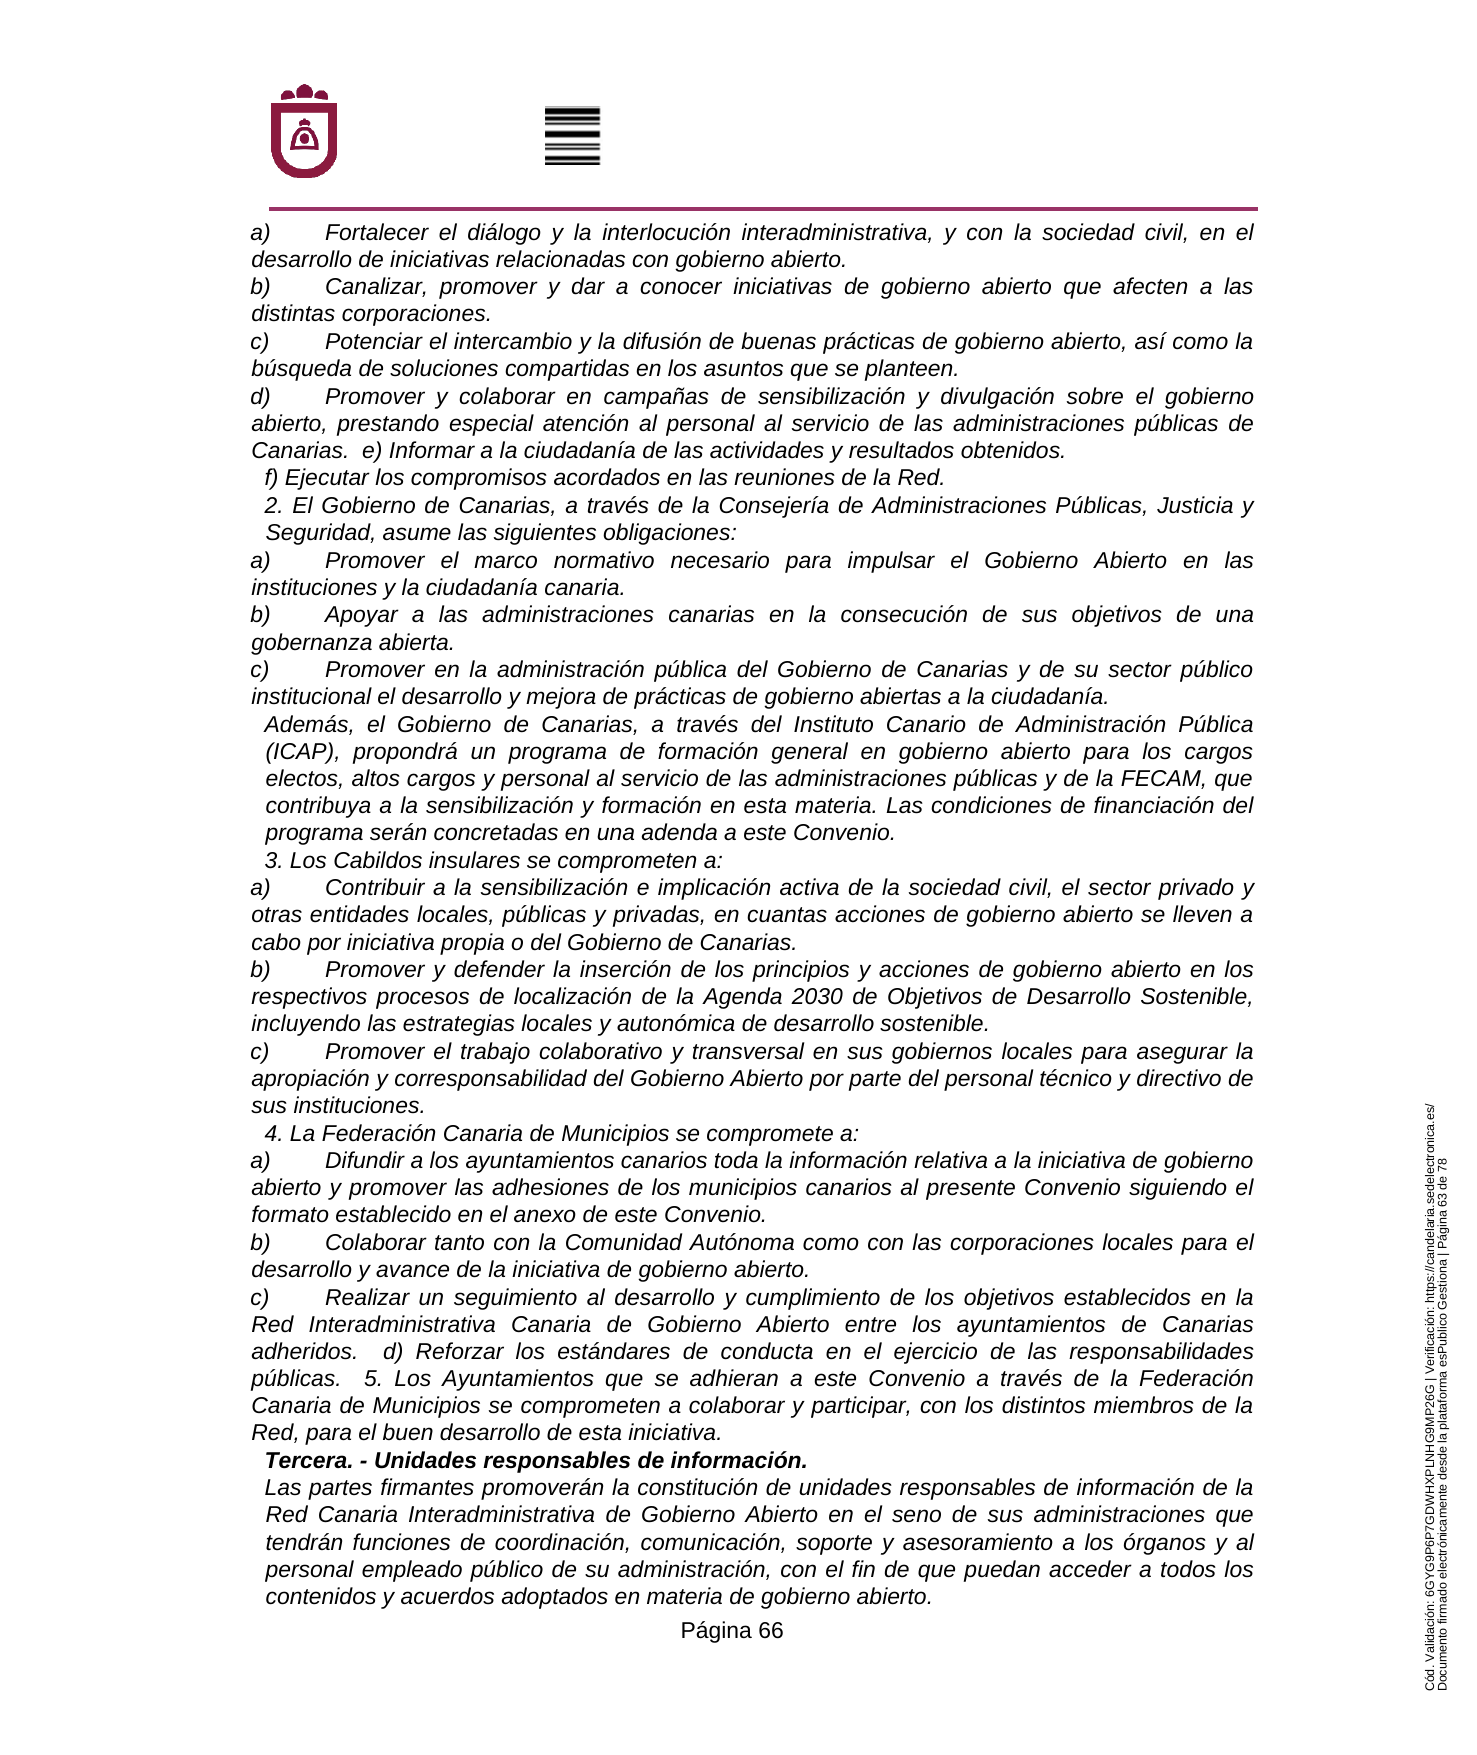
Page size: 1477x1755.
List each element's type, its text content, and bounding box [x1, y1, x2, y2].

list Apoyar a las administraciones canarias en la consecución de sus objetivos de una gobernanza abierta. [250, 601, 1257, 655]
list Contribuir a la sensibilización e implicación activa de la sociedad civil, el sector privado y otras entidades locales, públicas y privadas, en cuantas acciones de gobierno abierto se lleven a cabo por iniciativa propia o del Gobierno de Canarias. [250, 874, 1257, 955]
list Difundir a los ayuntamientos canarios toda la información relativa a la iniciativa de gobierno abierto y promover las adhesiones de los municipios canarios al presente Convenio siguiendo el formato establecido en el anexo de este Convenio. [250, 1147, 1257, 1228]
text Tercera. - Unidades responsables de información. [264, 1447, 1257, 1473]
list Potenciar el intercambio y la difusión de buenas prácticas de gobierno abierto, así como la búsqueda de soluciones compartidas en los asuntos que se planteen. [250, 328, 1257, 381]
list Realizar un seguimiento al desarrollo y cumplimiento de los objetivos establecidos en la Red Interadministrativa Canaria de Gobierno Abierto entre los ayuntamientos de Canarias adheridos. d) Reforzar los estándares de conducta en el ejercicio de las responsabilidades públicas. 5. Los Ayuntamientos que se adhieran a este Convenio a través de la Federación Canaria de Municipios se comprometen a colaborar y participar, con los distintos miembros de la Red, para el buen desarrollo de esta iniciativa. [250, 1284, 1257, 1445]
text 2. El Gobierno de Canarias, a través de la Consejería de Administraciones Públicas, Justicia y Seguridad, asume las siguientes obligaciones: [264, 492, 1257, 545]
text f) Ejecutar los compromisos acordados en las reuniones de la Red. [264, 464, 1257, 491]
text 3. Los Cabildos insulares se comprometen a: [264, 847, 1257, 873]
list Promover el trabajo colaborativo y transversal en sus gobiernos locales para asegurar la apropiación y corresponsabilidad del Gobierno Abierto por parte del personal técnico y directivo de sus instituciones. [250, 1038, 1257, 1118]
list Promover y defender la inserción de los principios y acciones de gobierno abierto en los respectivos procesos de localización de la Agenda 2030 de Objetivos de Desarrollo Sostenible, incluyendo las estrategias locales y autonómica de desarrollo sostenible. [250, 956, 1257, 1037]
list Canalizar, promover y dar a conocer iniciativas de gobierno abierto que afecten a las distintas corporaciones. [250, 273, 1257, 327]
text 4. La Federación Canaria de Municipios se compromete a: [264, 1119, 1257, 1146]
text Las partes firmantes promoverán la constitución de unidades responsables de información de la Red Canaria Interadministrativa de Gobierno Abierto en el seno de sus administraciones que tendrán funciones de coordinación, comunicación, soporte y asesoramiento a los órganos y al personal empleado público de su administración, con el fin de que puedan acceder a todos los contenidos y acuerdos adoptados en materia de gobierno abierto. [264, 1474, 1257, 1609]
list Promover el marco normativo necesario para impulsar el Gobierno Abierto en las instituciones y la ciudadanía canaria. [250, 547, 1257, 600]
text Además, el Gobierno de Canarias, a través del Instituto Canario de Administración Pública (ICAP), propondrá un programa de formación general en gobierno abierto para los cargos electos, altos cargos y personal al servicio de las administraciones públicas y de la FECAM, que contribuya a la sensibilización y formación en esta materia. Las condiciones de financiación del programa serán concretadas en una adenda a este Convenio. [264, 711, 1257, 845]
list Fortalecer el diálogo y la interlocución interadministrativa, y con la sociedad civil, en el desarrollo de iniciativas relacionadas con gobierno abierto. [250, 218, 1257, 272]
list Colaborar tanto con la Comunidad Autónoma como con las corporaciones locales para el desarrollo y avance de la iniciativa de gobierno abierto. [250, 1229, 1257, 1282]
list Promover y colaborar en campañas de sensibilización y divulgación sobre el gobierno abierto, prestando especial atención al personal al servicio de las administraciones públicas de Canarias. e) Informar a la ciudadanía de las actividades y resultados obtenidos. [250, 383, 1257, 463]
list Promover en la administración pública del Gobierno de Canarias y de su sector público institucional el desarrollo y mejora de prácticas de gobierno abiertas a la ciudadanía. [250, 656, 1257, 709]
